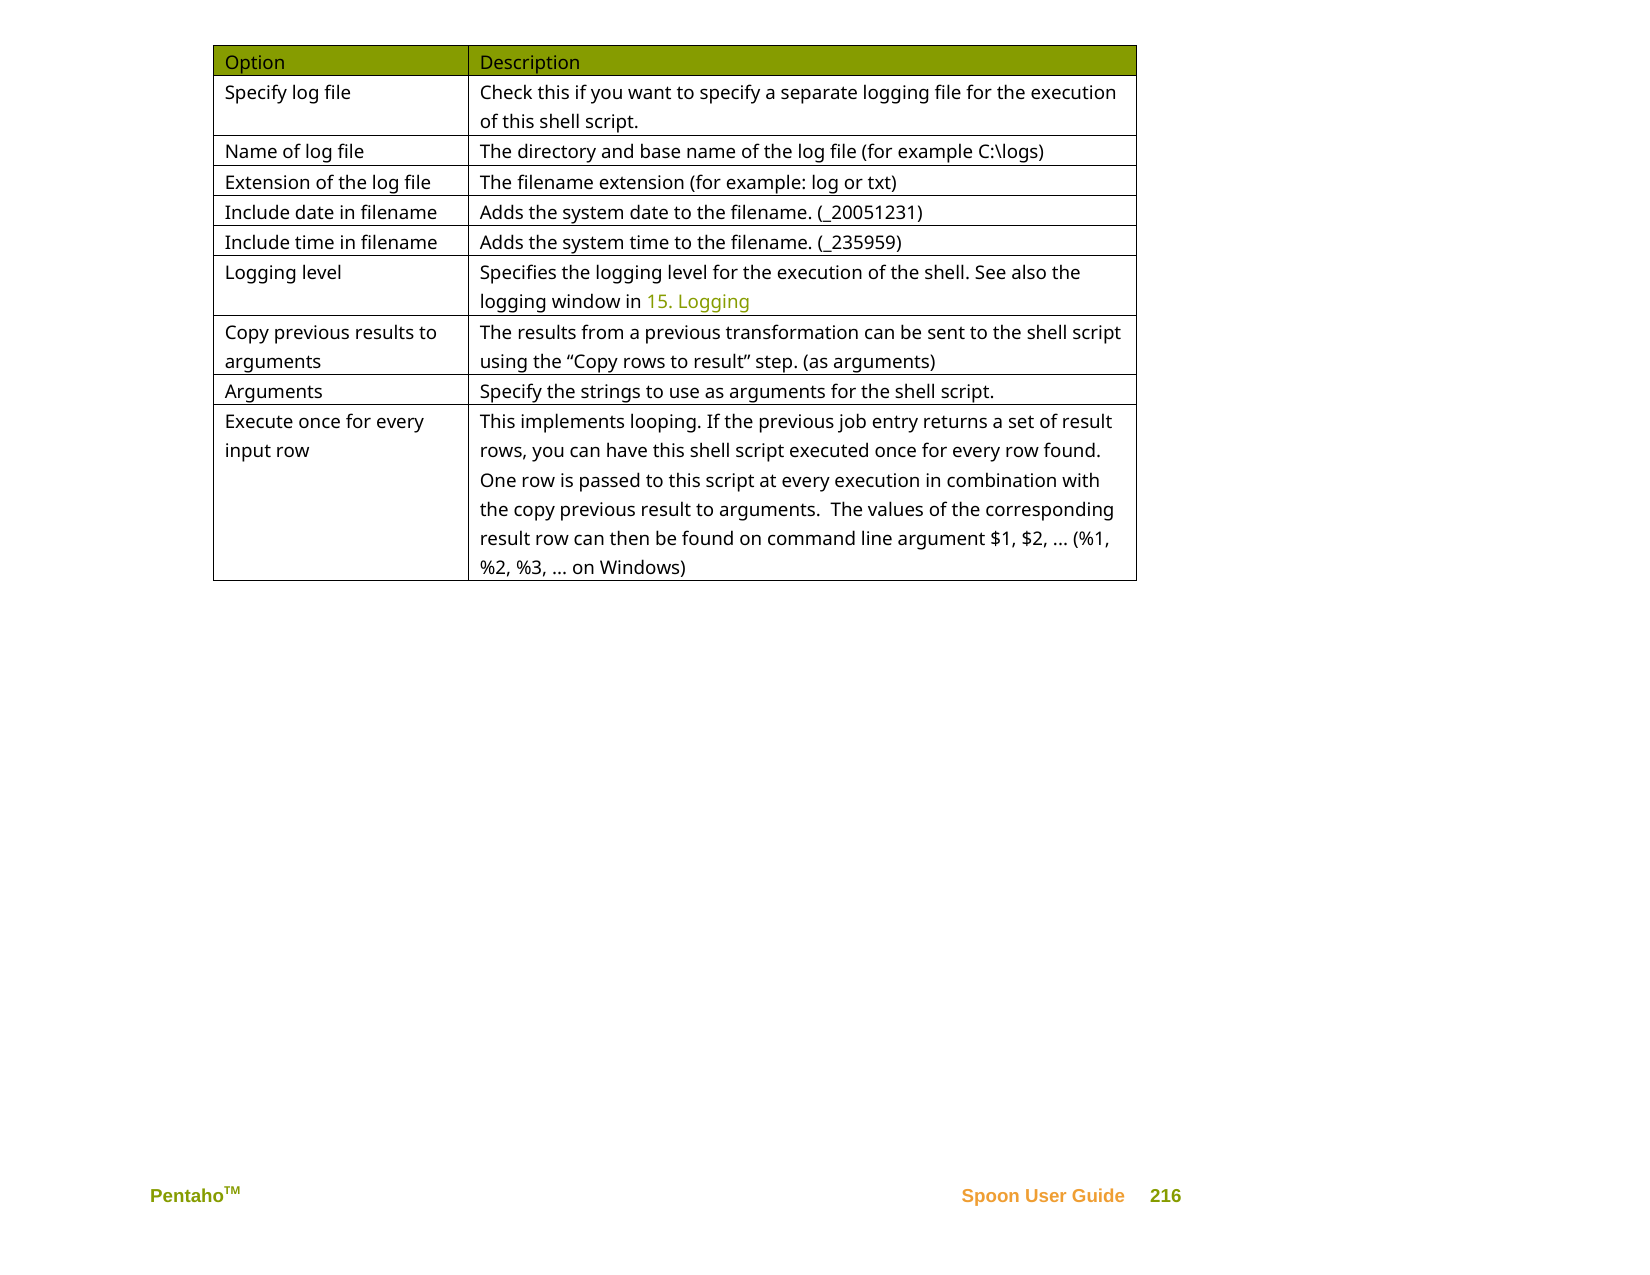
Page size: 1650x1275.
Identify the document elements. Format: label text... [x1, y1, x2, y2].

table_cell Check this if you want to specify a separate logging file for the execution of this shell script. [469, 76, 1136, 134]
table_cell Arguments [214, 375, 468, 404]
table_header Description [469, 46, 1136, 75]
table_cell The results from a previous transformation can be sent to the shell script using the “Copy rows to result” step. (as arguments) [469, 316, 1136, 374]
table_cell Include time in filename [214, 226, 468, 255]
table_cell Copy previous results to arguments [214, 316, 468, 374]
table_header Option [214, 46, 468, 75]
table_cell Specifies the logging level for the execution of the shell. See also the logging window in 15. Logging [469, 256, 1136, 315]
table_cell This implements looping. If the previous job entry returns a set of result rows, you can have this shell script executed once for every row found. One row is passed to this script at every execution in combination with the copy previous result to arguments. The values of the corresponding result row can then be found on command line argument $1, $2, ... (%1, %2, %3, ... on Windows) [469, 405, 1136, 580]
table_cell Specify log file [214, 76, 468, 134]
table_cell Name of log file [214, 136, 468, 165]
table_cell Logging level [214, 256, 468, 315]
table_cell Specify the strings to use as arguments for the shell script. [469, 375, 1136, 404]
table_cell Adds the system date to the filename. (_20051231) [469, 196, 1136, 225]
table_cell Execute once for every input row [214, 405, 468, 580]
table_cell Extension of the log file [214, 166, 468, 195]
table_cell The filename extension (for example: log or txt) [469, 166, 1136, 195]
table_cell Include date in filename [214, 196, 468, 225]
table_cell Adds the system time to the filename. (_235959) [469, 226, 1136, 255]
table_cell The directory and base name of the log file (for example C:\logs) [469, 136, 1136, 165]
